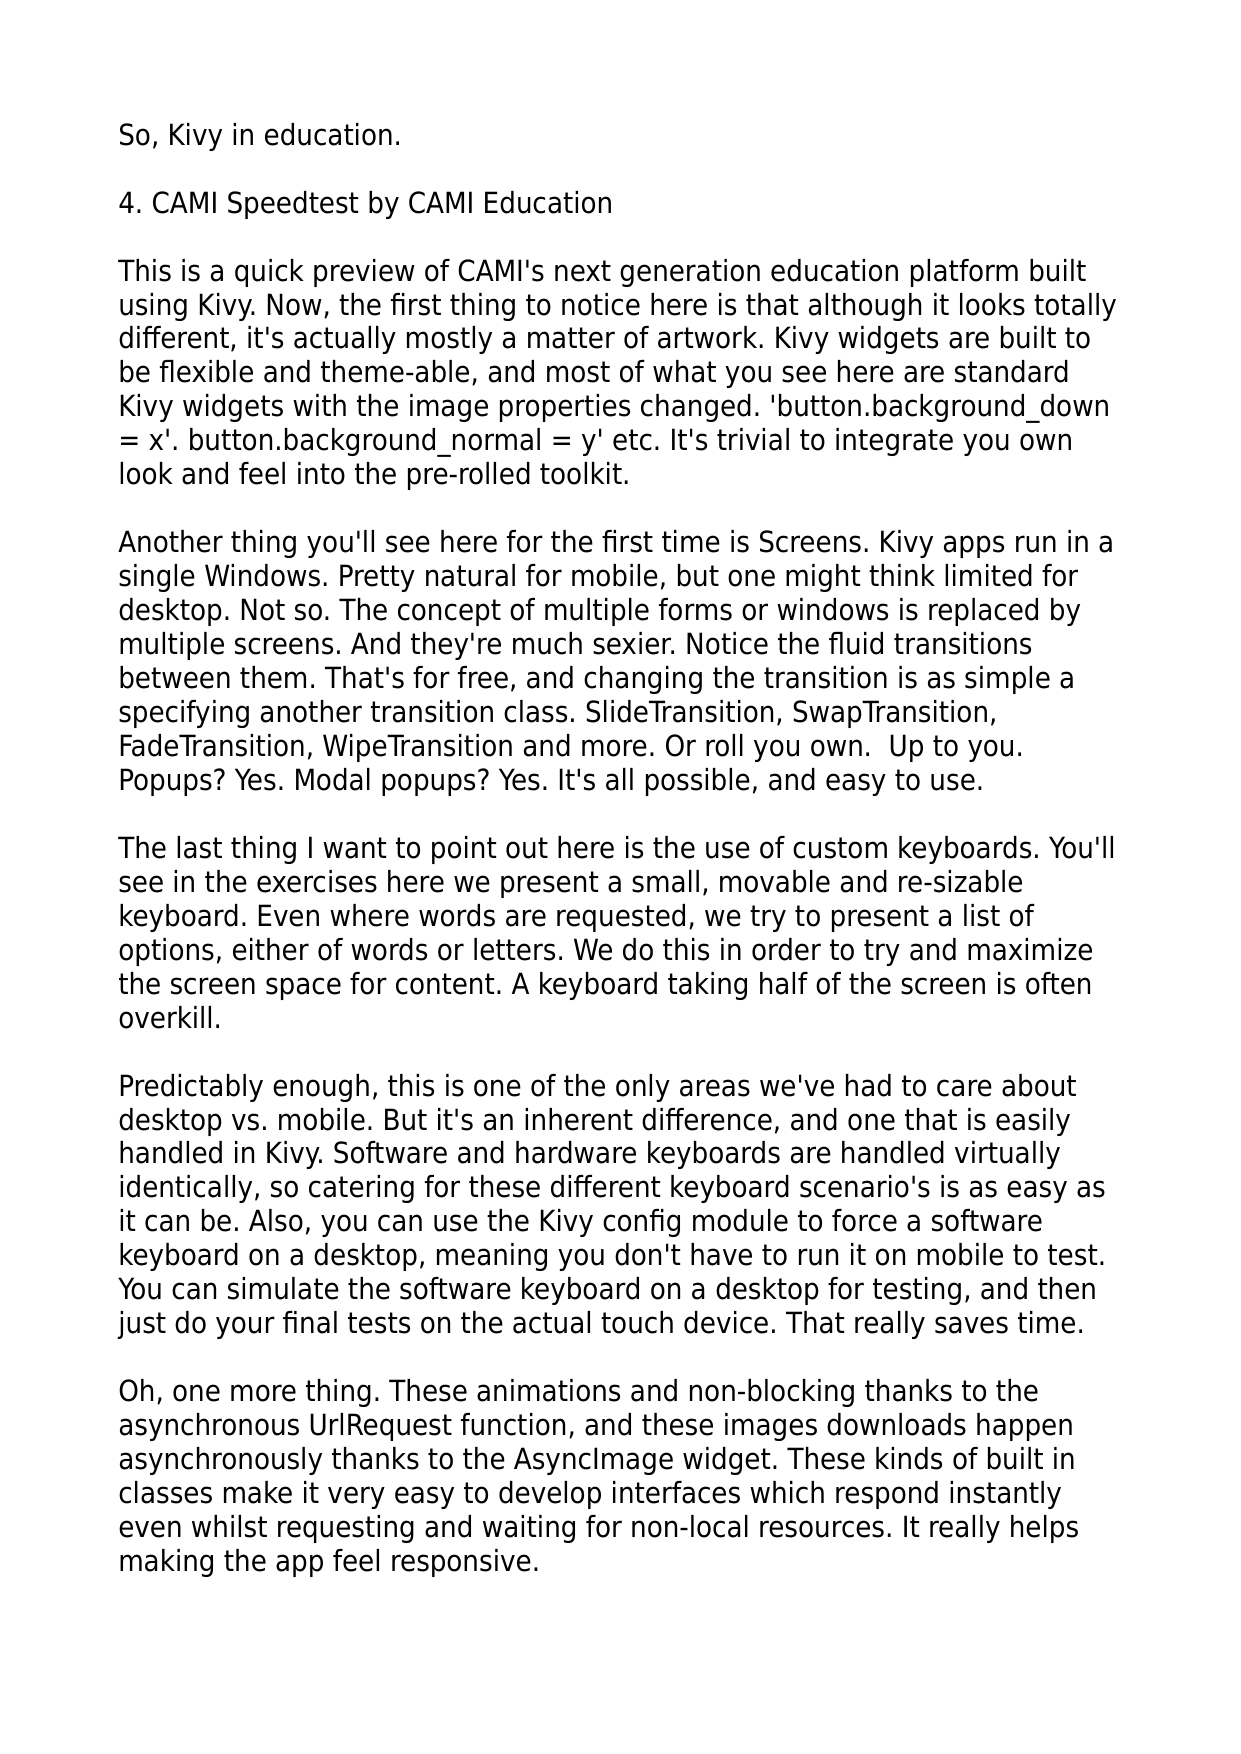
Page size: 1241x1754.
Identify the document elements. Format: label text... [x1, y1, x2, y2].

text Another thing you'll see here for the first time is Screens. Kivy apps run in a single Windows. Pretty natural for mobile, but one might think limited for desktop. Not so. The concept of multiple forms or windows is replaced by multiple screens. And they're much sexier. Notice the fluid transitions between them. That's for free, and changing the transition is as simple a specifying another transition class. SlideTransition, SwapTransition, FadeTransition, WipeTransition and more. Or roll you own. Up to you. Popups? Yes. Modal popups? Yes. It's all possible, and easy to use. [118, 526, 1122, 797]
text Oh, one more thing. These animations and non-blocking thanks to the asynchronous UrlRequest function, and these images downloads happen asynchronously thanks to the AsyncImage widget. These kinds of built in classes make it very easy to develop interfaces which respond instantly even whilst requesting and waiting for non-local resources. It really helps making the app feel responsive. [118, 1374, 1122, 1578]
text Predictably enough, this is one of the only areas we've had to care about desktop vs. mobile. But it's an inherent difference, and one that is easily handled in Kivy. Software and hardware keyboards are handled virtually identically, so catering for these different keyboard scenario's is as easy as it can be. Also, you can use the Kivy config module to force a software keyboard on a desktop, meaning you don't have to run it on mobile to test. You can simulate the software keyboard on a desktop for testing, and then just do your final tests on the actual touch device. That really saves time. [118, 1069, 1122, 1341]
text This is a quick preview of CAMI's next generation education platform built using Kivy. Now, the first thing to notice here is that although it looks totally different, it's actually mostly a matter of artwork. Kivy widgets are built to be flexible and theme-able, and most of what you see here are standard Kivy widgets with the image properties changed. 'button.background_down = x'. button.background_normal = y' etc. It's trivial to integrate you own look and feel into the pre-rolled toolkit. [118, 254, 1122, 492]
text 4. CAMI Speedtest by CAMI Education [118, 186, 1122, 220]
text So, Kivy in education. [118, 118, 1122, 152]
text The last thing I want to point out here is the use of custom keyboards. You'll see in the exercises here we present a small, movable and re-sizable keyboard. Even where words are requested, we try to present a list of options, either of words or letters. We do this in order to try and maximize the screen space for content. A keyboard taking half of the screen is often overkill. [118, 831, 1122, 1035]
